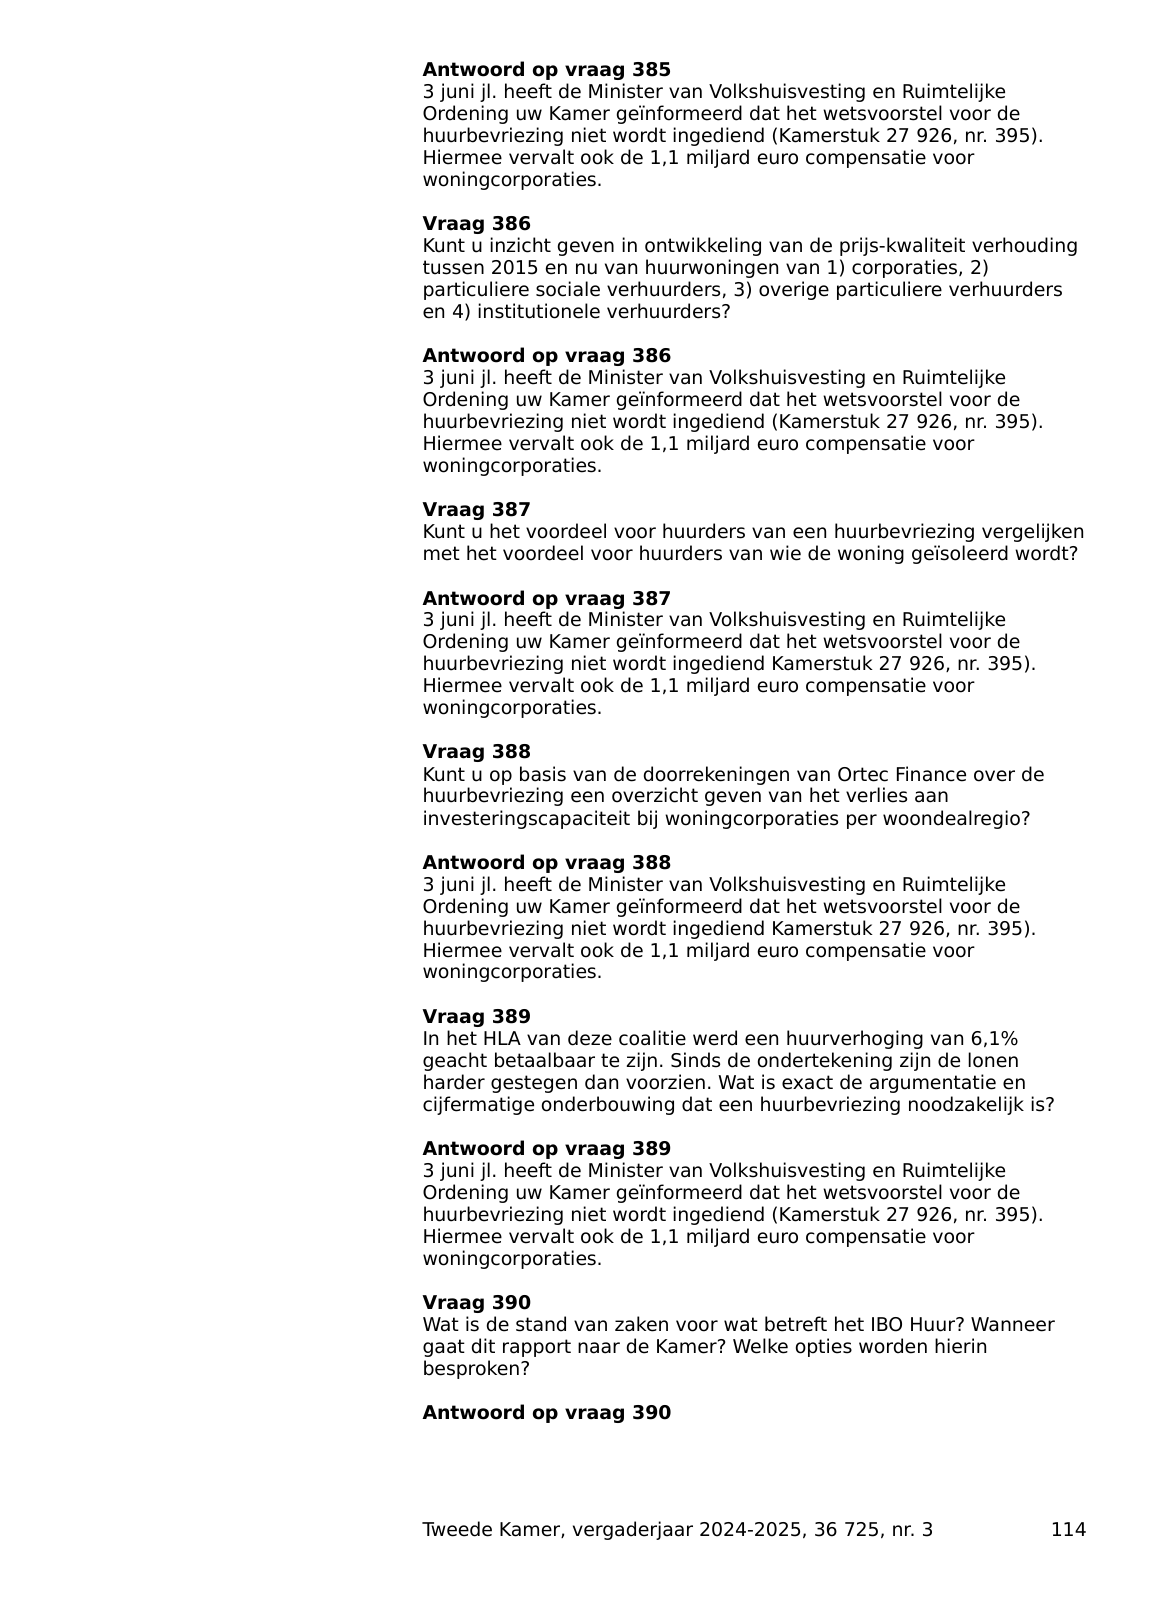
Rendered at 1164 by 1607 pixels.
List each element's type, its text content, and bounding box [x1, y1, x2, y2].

text 3 juni jl. heeft de Minister van Volkshuisvesting en Ruimtelijke Ordening uw Kamer geïnformeerd dat het wetsvoorstel voor de huurbevriezing niet wordt ingediend Kamerstuk 27 926, nr. 395). Hiermee vervalt ook de 1,1 miljard euro compensatie voor woningcorporaties. [422, 873, 1087, 983]
text Kunt u inzicht geven in ontwikkeling van de prijs-kwaliteit verhouding tussen 2015 en nu van huurwoningen van 1) corporaties, 2) particuliere sociale verhuurders, 3) overige particuliere verhuurders en 4) institutionele verhuurders? [422, 235, 1087, 323]
text Vraag 386 [422, 213, 1087, 235]
text Wat is de stand van zaken voor wat betreft het IBO Huur? Wanneer gaat dit rapport naar de Kamer? Welke opties worden hierin besproken? [422, 1314, 1087, 1380]
text Vraag 388 [422, 741, 1087, 763]
text 3 juni jl. heeft de Minister van Volkshuisvesting en Ruimtelijke Ordening uw Kamer geïnformeerd dat het wetsvoorstel voor de huurbevriezing niet wordt ingediend (Kamerstuk 27 926, nr. 395). Hiermee vervalt ook de 1,1 miljard euro compensatie voor woningcorporaties. [422, 1160, 1087, 1269]
text Vraag 389 [422, 1006, 1087, 1028]
text Antwoord op vraag 387 [422, 587, 1087, 609]
text 3 juni jl. heeft de Minister van Volkshuisvesting en Ruimtelijke Ordening uw Kamer geïnformeerd dat het wetsvoorstel voor de huurbevriezing niet wordt ingediend (Kamerstuk 27 926, nr. 395). Hiermee vervalt ook de 1,1 miljard euro compensatie voor woningcorporaties. [422, 367, 1087, 477]
text Antwoord op vraag 388 [422, 852, 1087, 873]
text Kunt u op basis van de doorrekeningen van Ortec Finance over de huurbevriezing een overzicht geven van het verlies aan investeringscapaciteit bij woningcorporaties per woondealregio? [422, 763, 1087, 829]
text Antwoord op vraag 390 [422, 1402, 1087, 1424]
text Antwoord op vraag 386 [422, 345, 1087, 367]
text Vraag 387 [422, 499, 1087, 521]
text 3 juni jl. heeft de Minister van Volkshuisvesting en Ruimtelijke Ordening uw Kamer geïnformeerd dat het wetsvoorstel voor de huurbevriezing niet wordt ingediend Kamerstuk 27 926, nr. 395). Hiermee vervalt ook de 1,1 miljard euro compensatie voor woningcorporaties. [422, 609, 1087, 719]
text 3 juni jl. heeft de Minister van Volkshuisvesting en Ruimtelijke Ordening uw Kamer geïnformeerd dat het wetsvoorstel voor de huurbevriezing niet wordt ingediend (Kamerstuk 27 926, nr. 395). Hiermee vervalt ook de 1,1 miljard euro compensatie voor woningcorporaties. [422, 81, 1087, 191]
text Vraag 390 [422, 1292, 1087, 1314]
text In het HLA van deze coalitie werd een huurverhoging van 6,1% geacht betaalbaar te zijn. Sinds de ondertekening zijn de lonen harder gestegen dan voorzien. Wat is exact de argumentatie en cijfermatige onderbouwing dat een huurbevriezing noodzakelijk is? [422, 1028, 1087, 1116]
text Kunt u het voordeel voor huurders van een huurbevriezing vergelijken met het voordeel voor huurders van wie de woning geïsoleerd wordt? [422, 521, 1087, 565]
text Antwoord op vraag 385 [422, 59, 1087, 81]
text Antwoord op vraag 389 [422, 1138, 1087, 1160]
